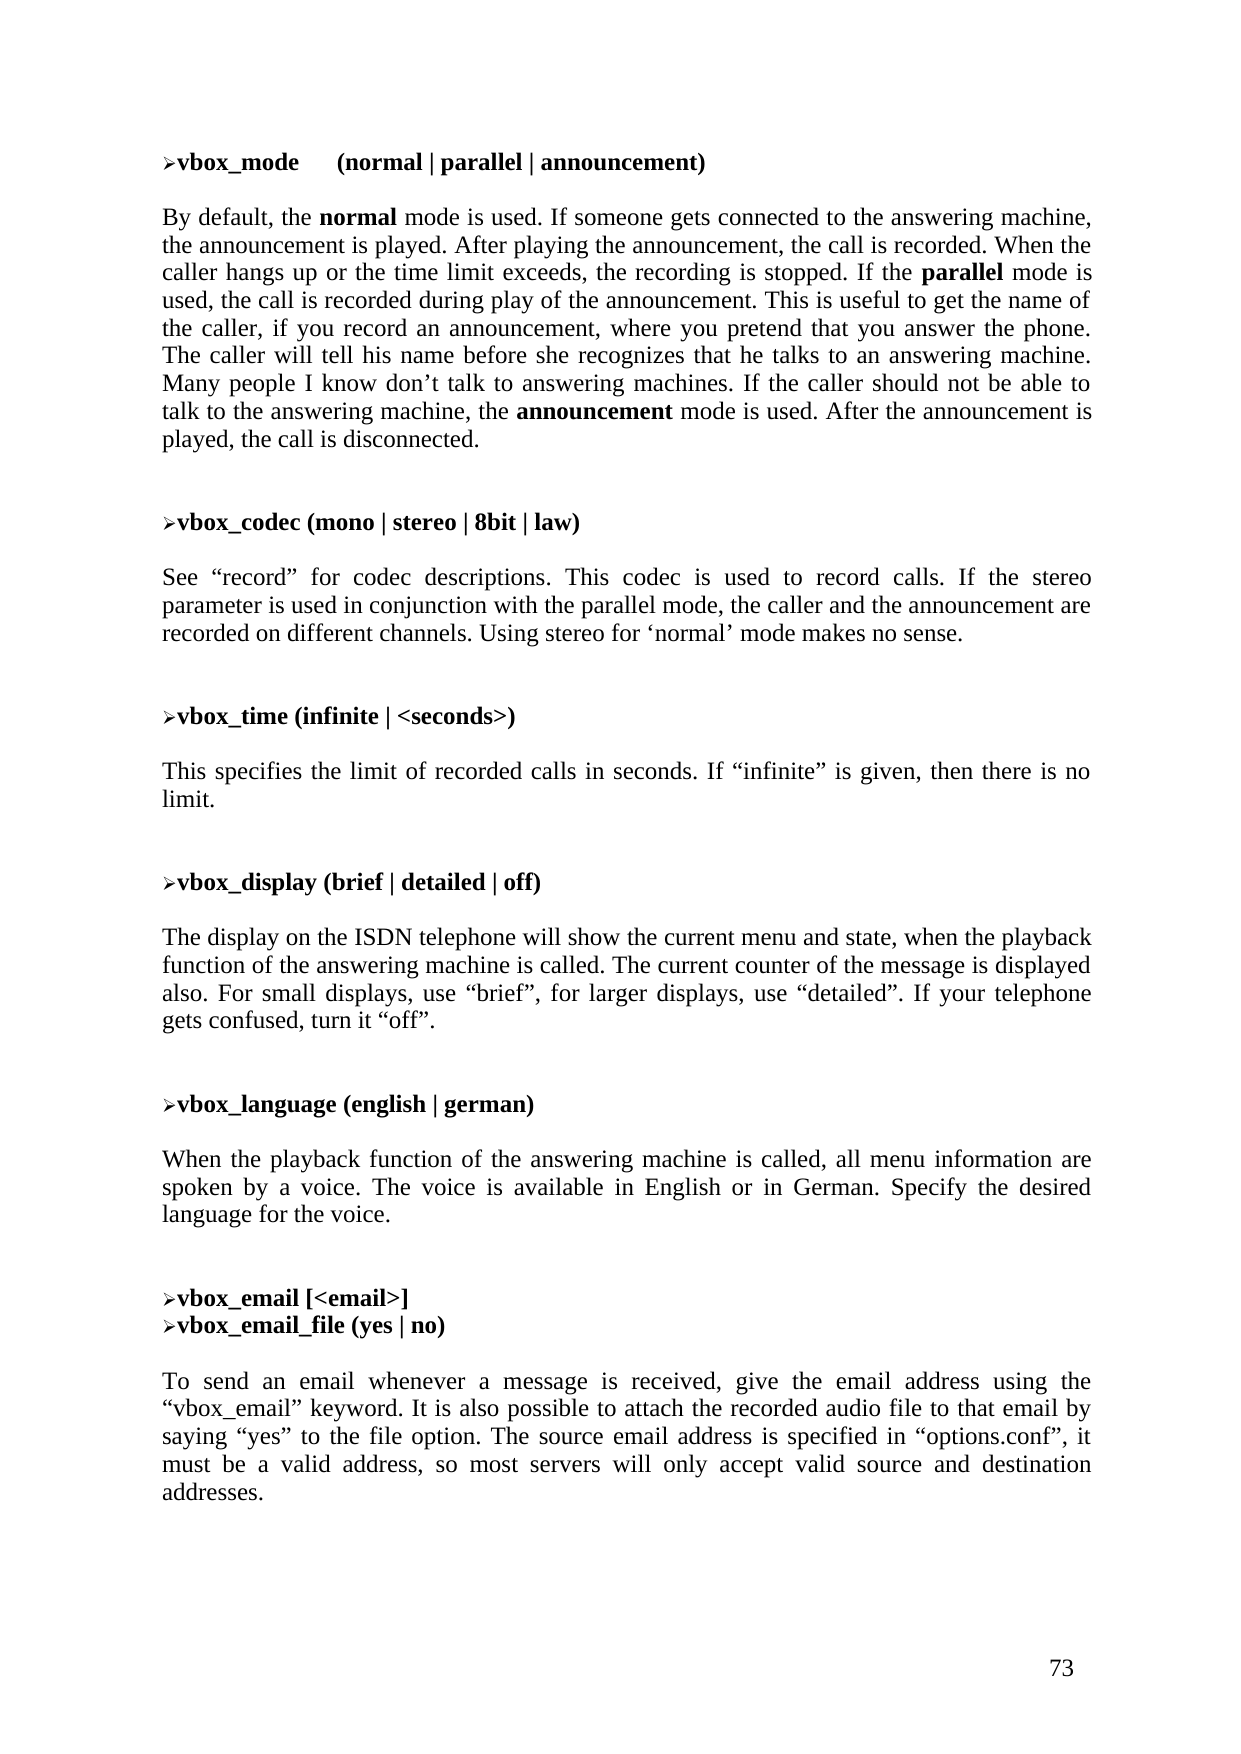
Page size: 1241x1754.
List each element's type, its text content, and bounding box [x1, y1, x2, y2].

list vbox_mode (normal | parallel | announcement) [162, 148, 1092, 175]
list vbox_codec (mono | stereo | 8bit | law) [162, 508, 1092, 536]
text When the playback function of the answering machine is called, all menu information are spoken by a voice. The voice is available in English or in German. Specify the desired language for the voice. [162, 1145, 1092, 1228]
text To send an email whenever a message is received, give the email address using the “vbox_email” keyword. It is also possible to attach the recorded audio file to that email by saying “yes” to the file option. The source email address is specified in “options.conf”, it must be a valid address, so most servers will only accept valid source and destination addresses. [162, 1367, 1092, 1505]
list vbox_display (brief | detailed | off) [162, 868, 1092, 896]
text See “record” for codec descriptions. This codec is used to record calls. If the stereo parameter is used in conjunction with the parallel mode, the caller and the announcement are recorded on different channels. Using stereo for ‘normal’ mode makes no sense. [162, 563, 1092, 646]
text By default, the normal mode is used. If someone gets connected to the answering machine, the announcement is played. After playing the announcement, the call is recorded. When the caller hangs up or the time limit exceeds, the recording is stopped. If the parallel mode is used, the call is recorded during play of the announcement. This is useful to get the name of the caller, if you record an announcement, where you pretend that you answer the phone. The caller will tell his name before she recognizes that he talks to an answering machine. Many people I know don’t talk to answering machines. If the caller should not be able to talk to the answering machine, the announcement mode is used. After the announcement is played, the call is disconnected. [162, 203, 1092, 452]
list vbox_email_file (yes | no) [162, 1311, 1092, 1339]
text This specifies the limit of recorded calls in seconds. If “infinite” is given, then there is no limit. [162, 757, 1092, 813]
list vbox_time (infinite | <seconds>) [162, 702, 1092, 729]
list vbox_email [<email>] [162, 1284, 1092, 1311]
text The display on the ISDN telephone will show the current menu and state, when the playback function of the answering machine is called. The current counter of the message is displayed also. For small displays, use “brief”, for larger displays, use “detailed”. If your telephone gets confused, turn it “off”. [162, 923, 1092, 1034]
list vbox_language (english | german) [162, 1090, 1092, 1117]
